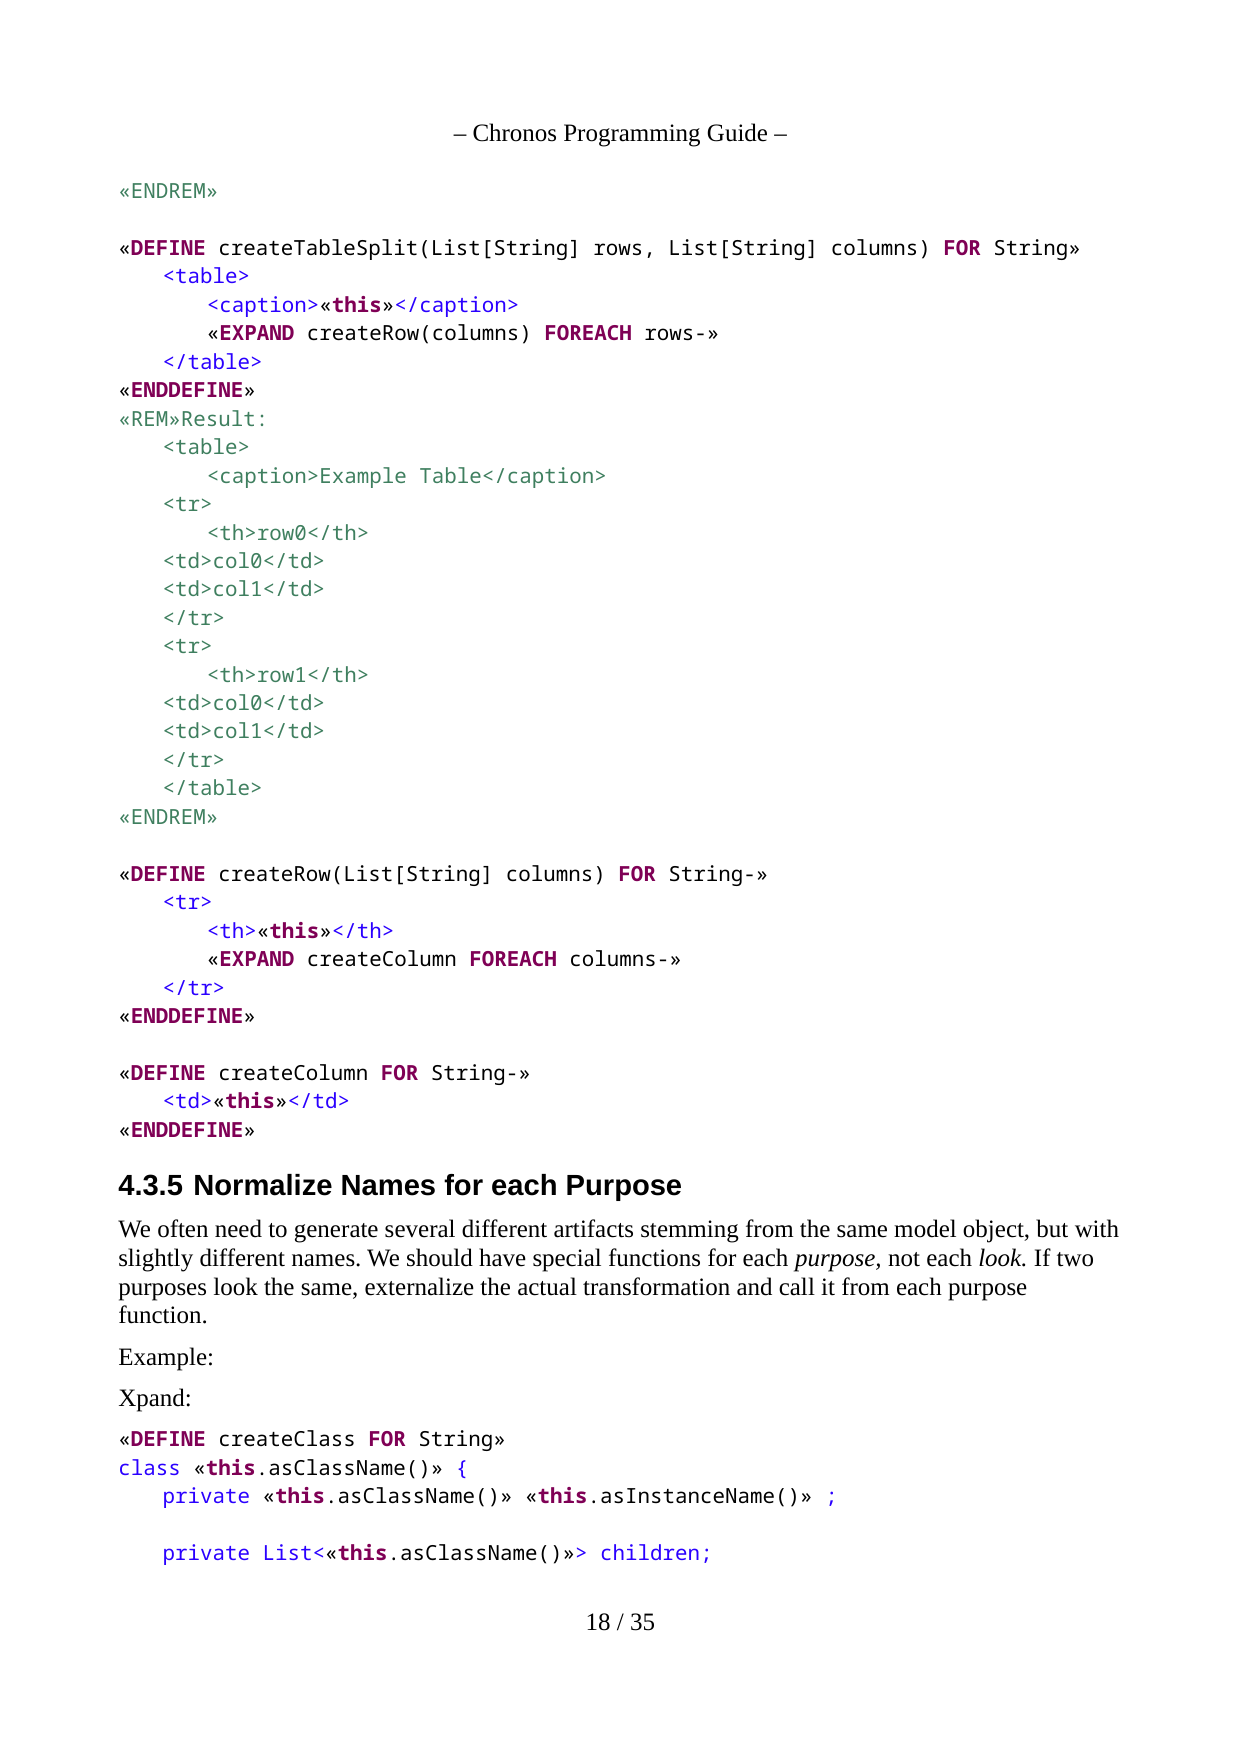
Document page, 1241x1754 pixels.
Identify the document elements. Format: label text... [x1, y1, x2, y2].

subtitle Normalize Names for each Purpose [118, 1168, 1122, 1202]
text «DEFINE createColumn FOR String-» [118, 1058, 1122, 1086]
text <table> [118, 262, 1122, 290]
text Example: [118, 1342, 1122, 1371]
text «DEFINE createTableSplit(List[String] rows, List[String] columns) FOR String» [118, 233, 1122, 262]
text <td>col0</td> [118, 546, 1122, 574]
text <td>col1</td> [118, 717, 1122, 745]
text <td>col1</td> [118, 574, 1122, 603]
text </table> [118, 347, 1122, 375]
text </tr> [118, 603, 1122, 631]
text <th>row0</th> [118, 518, 1122, 546]
text <th>row1</th> [118, 660, 1122, 688]
text «EXPAND createRow(columns) FOREACH rows-» [118, 318, 1122, 347]
text Xpand: [118, 1383, 1122, 1412]
text class «this.asClassName()» { [118, 1453, 1122, 1481]
text <tr> [118, 631, 1122, 660]
text «ENDREM» [118, 802, 1122, 830]
text <table> [118, 432, 1122, 461]
text «ENDDEFINE» [118, 1001, 1122, 1029]
text «ENDREM» [118, 176, 1122, 205]
text </table> [118, 773, 1122, 802]
text private «this.asClassName()» «this.asInstanceName()» ; [118, 1481, 1122, 1509]
text We often need to generate several different artifacts stemming from the same model object, but with slightly different names. We should have special functions for each purpose, not each look. If two purposes look the same, externalize the actual transformation and call it from each purpose function. [118, 1214, 1122, 1329]
text <td>col0</td> [118, 688, 1122, 717]
text «DEFINE createClass FOR String» [118, 1424, 1122, 1453]
text <tr> [118, 489, 1122, 518]
text «ENDDEFINE» [118, 1115, 1122, 1143]
text «DEFINE createRow(List[String] columns) FOR String-» [118, 859, 1122, 887]
text <caption>«this»</caption> [118, 290, 1122, 318]
text </tr> [118, 745, 1122, 773]
text private List<«this.asClassName()»> children; [118, 1538, 1122, 1566]
text «ENDDEFINE» [118, 375, 1122, 404]
text </tr> [118, 973, 1122, 1001]
text <th>«this»</th> [118, 916, 1122, 944]
text <tr> [118, 887, 1122, 916]
text «EXPAND createColumn FOREACH columns-» [118, 944, 1122, 973]
text <caption>Example Table</caption> [118, 461, 1122, 489]
text «REM»Result: [118, 404, 1122, 432]
text <td>«this»</td> [118, 1086, 1122, 1115]
